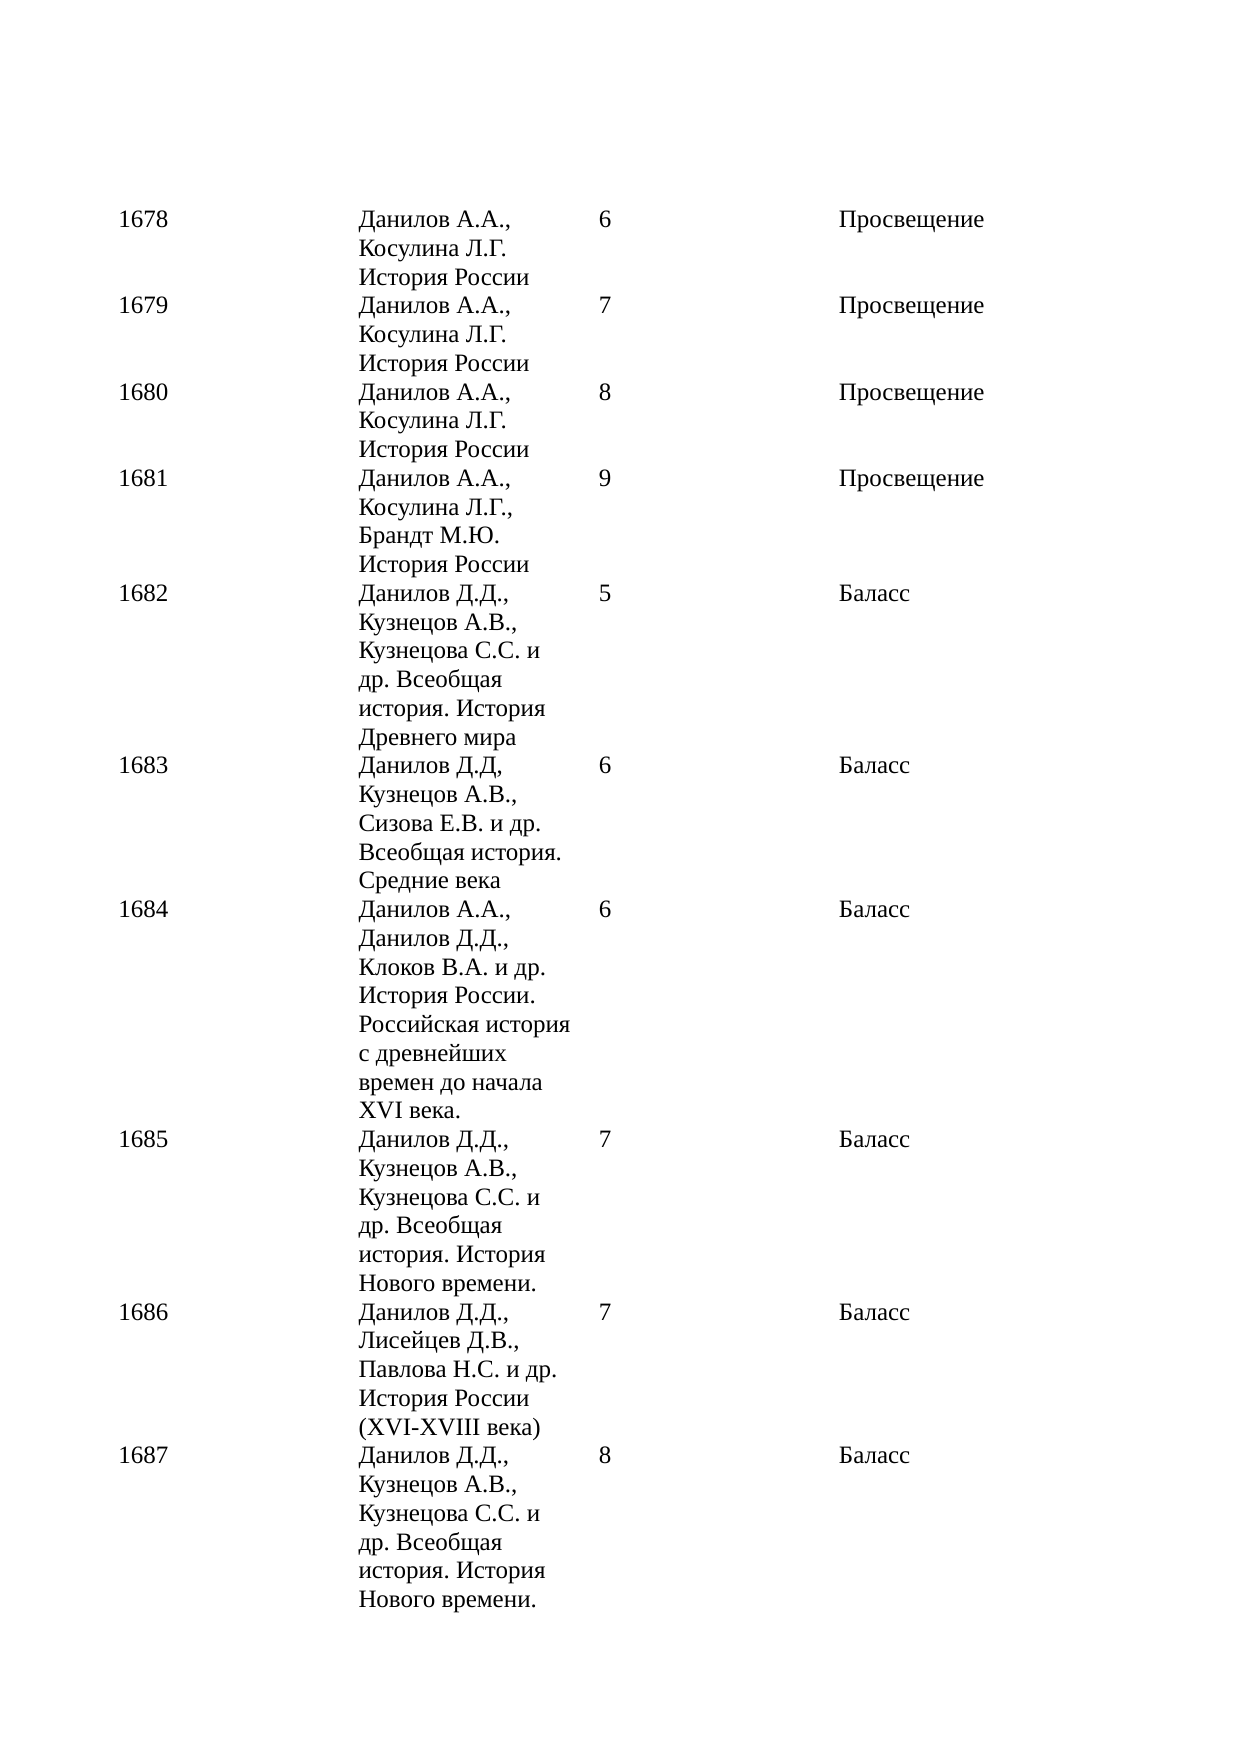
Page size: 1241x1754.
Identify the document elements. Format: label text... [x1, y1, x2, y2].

table_cell 7 [587, 1124, 827, 1297]
table_cell Данилов А.А., Косулина Л.Г., Брандт М.Ю. История России [347, 463, 587, 578]
table_cell Просвещение [828, 291, 1068, 377]
table_header Просвещение [828, 204, 1068, 291]
table_cell Баласс [828, 1441, 1068, 1613]
table_cell Данилов Д.Д., Лисейцев Д.В., Павлова Н.С. и др. История России (XVI-XVIII века) [347, 1297, 587, 1441]
table_cell Данилов А.А., Косулина Л.Г. История России [347, 377, 587, 463]
table_cell 1683 [107, 751, 347, 894]
table_cell 7 [587, 1297, 827, 1441]
table_cell Баласс [828, 751, 1068, 894]
table_cell 1687 [107, 1441, 347, 1613]
table_cell Просвещение [828, 377, 1068, 463]
table_cell Данилов А.А., Косулина Л.Г. История России [347, 291, 587, 377]
table_cell Баласс [828, 894, 1068, 1124]
table_header 6 [587, 204, 827, 291]
table_cell 1681 [107, 463, 347, 578]
table_cell Баласс [828, 1297, 1068, 1441]
table_cell 1684 [107, 894, 347, 1124]
table_cell 8 [587, 377, 827, 463]
table_cell Просвещение [828, 463, 1068, 578]
table_cell 1686 [107, 1297, 347, 1441]
table_cell Данилов Д.Д., Кузнецов А.В., Кузнецова С.С. и др. Всеобщая история. История Нового времени. [347, 1441, 587, 1613]
table_cell Баласс [828, 578, 1068, 751]
table_cell 1685 [107, 1124, 347, 1297]
table_header Данилов А.А., Косулина Л.Г. История России [347, 204, 587, 291]
table_cell 1682 [107, 578, 347, 751]
table_cell 8 [587, 1441, 827, 1613]
table_cell Данилов Д.Д., Кузнецов А.В., Кузнецова С.С. и др. Всеобщая история. История Нового времени. [347, 1124, 587, 1297]
table_cell Данилов Д.Д, Кузнецов А.В., Сизова Е.В. и др. Всеобщая история. Средние века [347, 751, 587, 894]
table_cell 7 [587, 291, 827, 377]
table_cell Баласс [828, 1124, 1068, 1297]
table_cell 5 [587, 578, 827, 751]
table_cell 9 [587, 463, 827, 578]
table_cell Данилов Д.Д., Кузнецов А.В., Кузнецова С.С. и др. Всеобщая история. История Древнего мира [347, 578, 587, 751]
table_cell Данилов А.А., Данилов Д.Д., Клоков В.А. и др. История России. Российская история с древнейших времен до начала XVI века. [347, 894, 587, 1124]
table_cell 1679 [107, 291, 347, 377]
table_header 1678 [107, 204, 347, 291]
table_cell 6 [587, 751, 827, 894]
table_cell 1680 [107, 377, 347, 463]
table_cell 6 [587, 894, 827, 1124]
